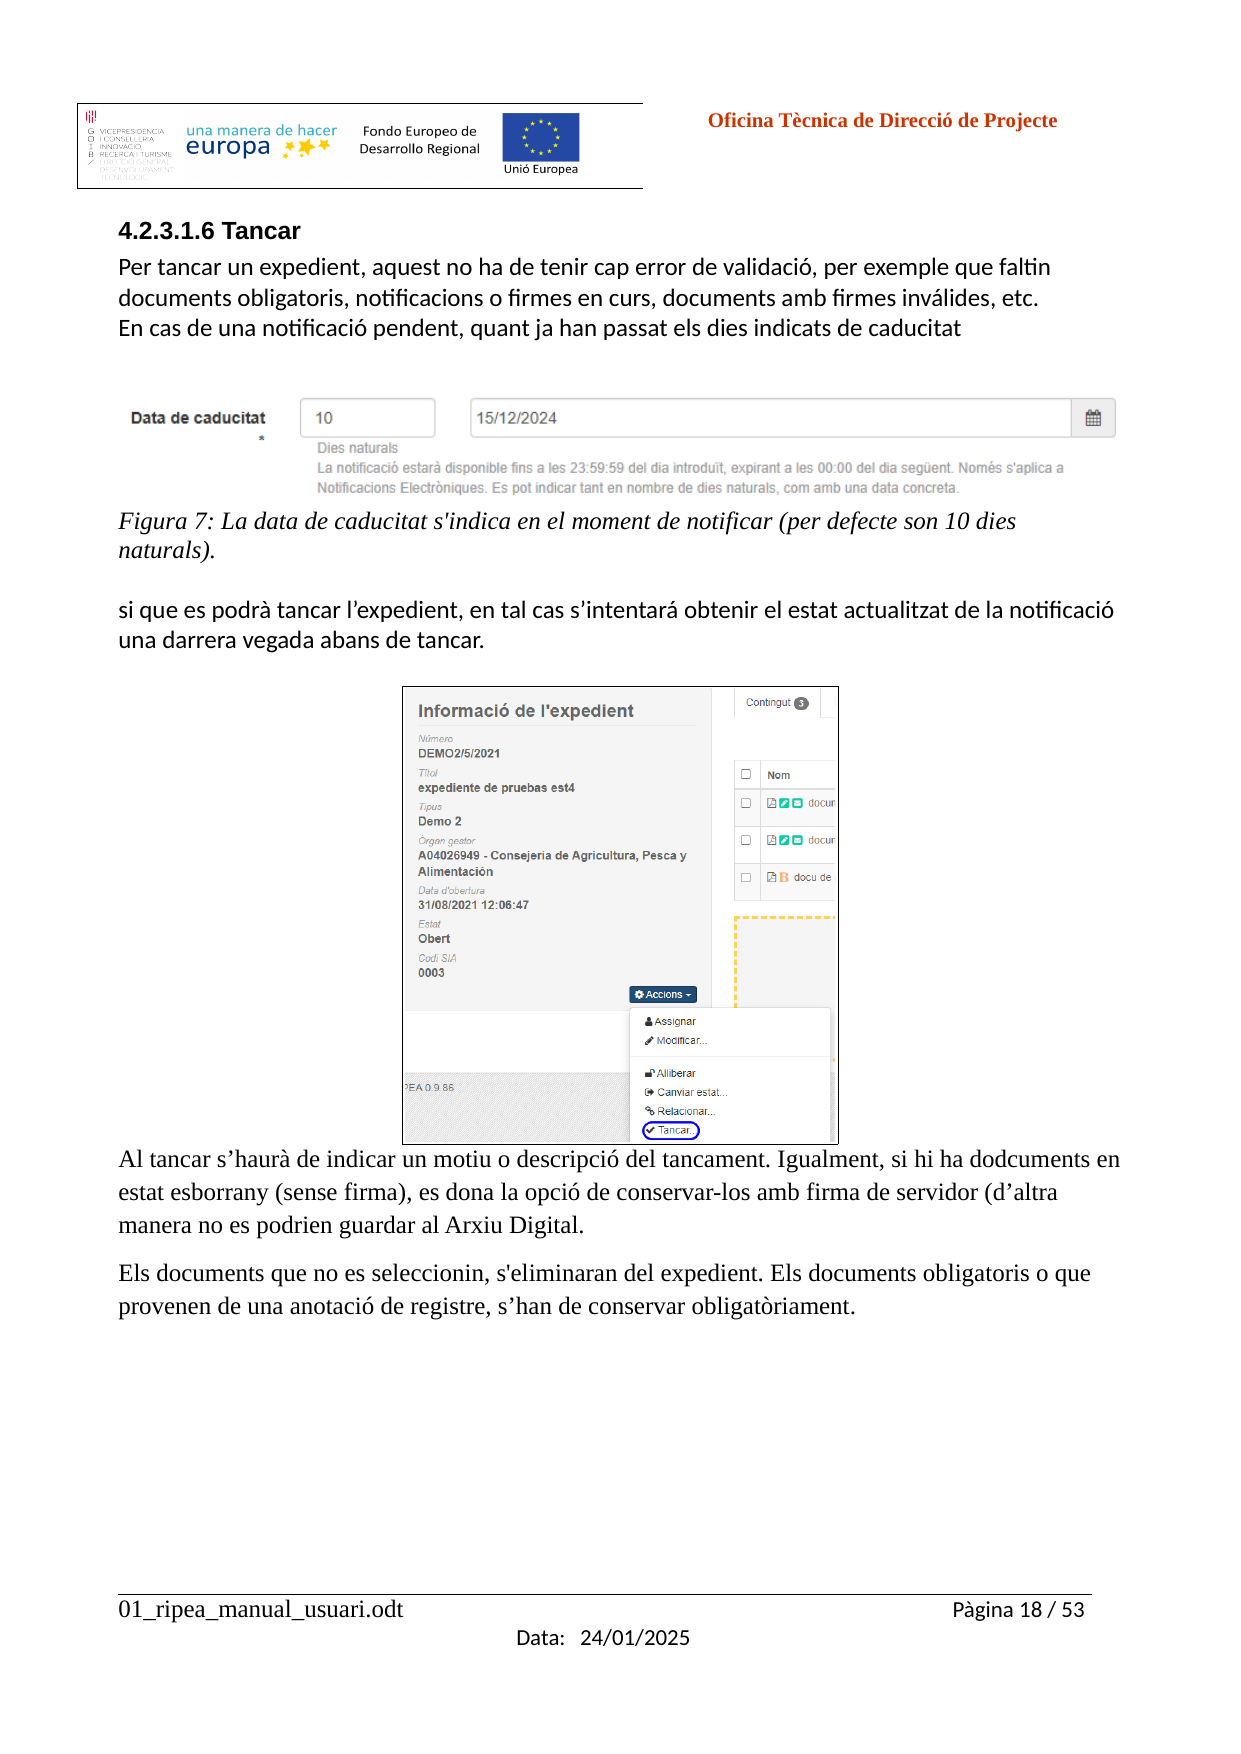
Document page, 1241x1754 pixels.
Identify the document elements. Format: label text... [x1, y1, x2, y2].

subtitle 4.2.3.1.6 Tancar [118, 216, 1122, 245]
text Al tancar s’haurà de indicar un motiu o descripció del tancament. Igualment, si hi ha dodcuments en estat esborrany (sense firma), es dona la opció de conservar-los amb firma de servidor (d’altra manera no es podrien guardar al Arxiu Digital. [118, 1144, 1122, 1239]
text Els documents que no es seleccionin, s'eliminaran del expedient. Els documents obligatoris o que provenen de una anotació de registre, s’han de conservar obligatòriament. [118, 1258, 1122, 1320]
text Per tancar un expedient, aquest no ha de tenir cap error de validació, per exemple que faltin documents obligatoris, notificacions o firmes en curs, documents amb firmes inválides, etc. [118, 251, 1122, 312]
picture [405, 688, 836, 1142]
picture [118, 385, 1123, 507]
text En cas de una notificació pendent, quant ja han passat els dies indicats de caducitat [118, 312, 1122, 343]
text si que es podrà tancar l’expedient, en tal cas s’intentará obtenir el estat actualitzat de la notificació una darrera vegada abans de tancar. [118, 594, 1122, 655]
picture [184, 108, 585, 182]
text Figura 7: La data de caducitat s'indica en el moment de notificar (per defecte son 10 dies naturals). [118, 507, 1122, 564]
picture [82, 108, 178, 182]
